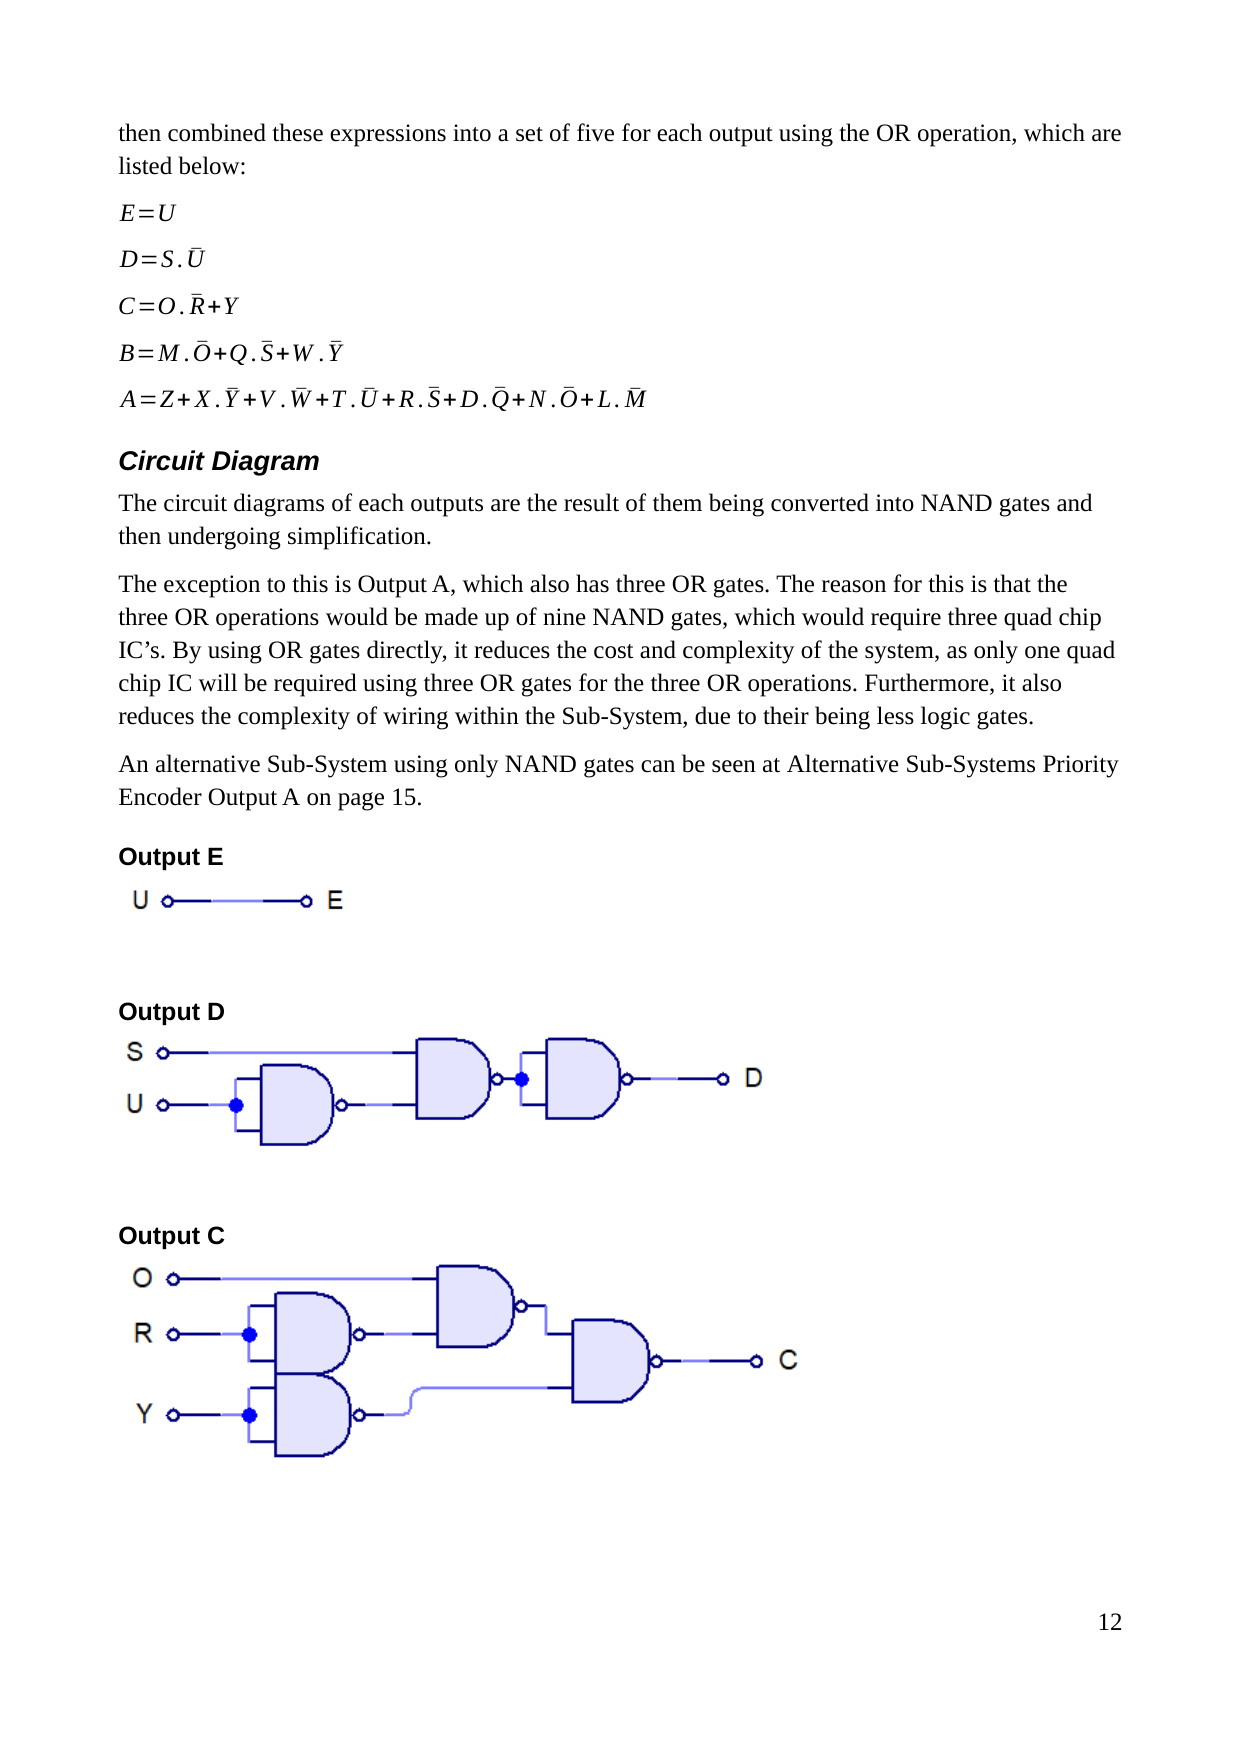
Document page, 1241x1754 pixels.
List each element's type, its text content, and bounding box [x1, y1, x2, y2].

picture [118, 876, 367, 933]
subtitle Circuit Diagram [118, 444, 1122, 476]
picture [118, 1255, 811, 1473]
picture [118, 1031, 770, 1157]
subtitle Output D [118, 997, 1122, 1026]
subtitle Output C [118, 1221, 1122, 1249]
text The circuit diagrams of each outputs are the result of them being converted into NAND gates and then undergoing simplification. [118, 488, 1122, 550]
text then combined these expressions into a set of five for each output using the OR operation, which are listed below: [118, 118, 1122, 180]
text The exception to this is Output A, which also has three OR gates. The reason for this is that the three OR operations would be made up of nine NAND gates, which would require three quad chip IC’s. By using OR gates directly, it reduces the cost and complexity of the system, as only one quad chip IC will be required using three OR gates for the three OR operations. Furthermore, it also reduces the complexity of wiring within the Sub-System, due to their being less logic gates. [118, 569, 1122, 730]
text An alternative Sub-System using only NAND gates can be seen at Alternative Sub-Systems Priority Encoder Output A on page 16. [118, 749, 1122, 810]
subtitle Output E [118, 842, 1122, 871]
